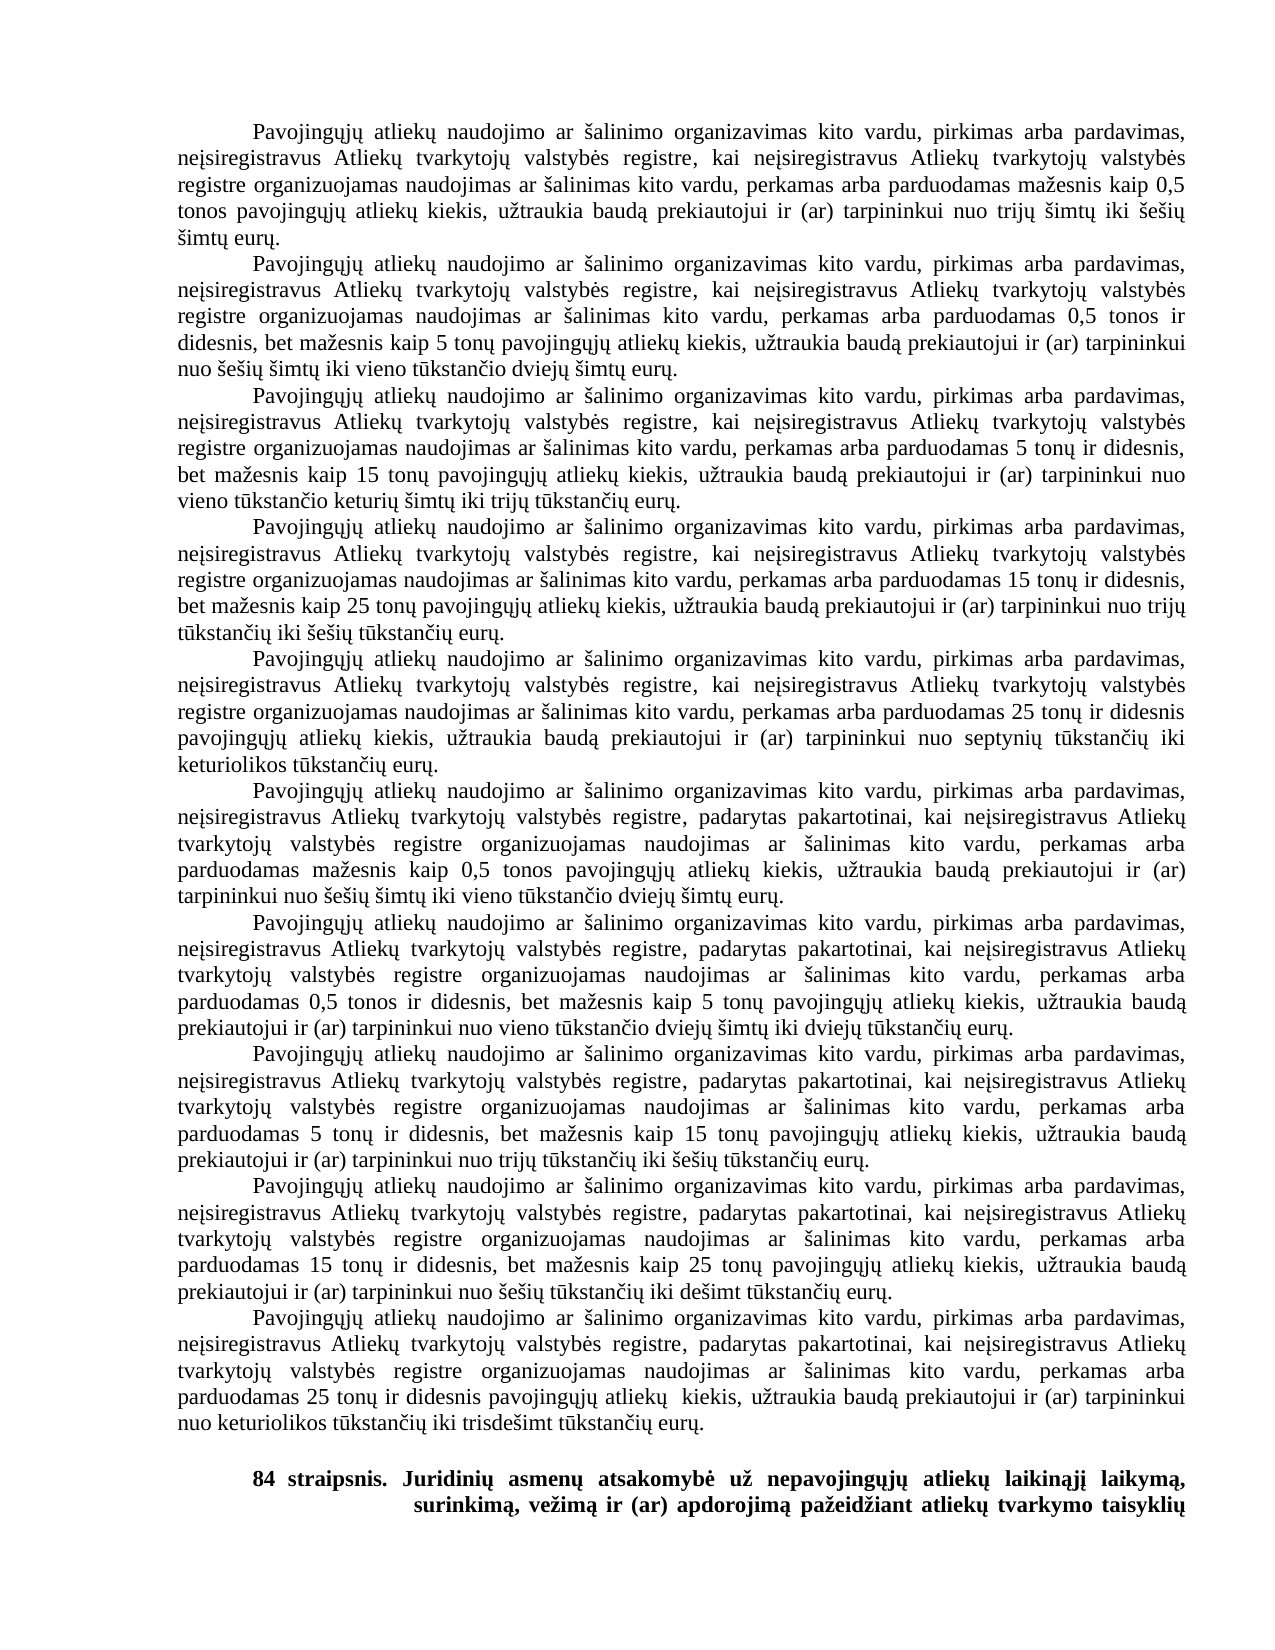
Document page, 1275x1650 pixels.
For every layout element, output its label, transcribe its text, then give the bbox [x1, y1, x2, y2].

text Pavojingųjų atliekų naudojimo ar šalinimo organizavimas kito vardu, pirkimas arba pardavimas, neįsiregistravus Atliekų tvarkytojų valstybės registre, padarytas pakartotinai, kai neįsiregistravus Atliekų tvarkytojų valstybės registre organizuojamas naudojimas ar šalinimas kito vardu, perkamas arba parduodamas 15 tonų ir didesnis, bet mažesnis kaip 25 tonų pavojingųjų atliekų kiekis, užtraukia baudą prekiautojui ir (ar) tarpininkui nuo šešių tūkstančių iki dešimt tūkstančių eurų. [177, 1172, 1186, 1304]
text Pavojingųjų atliekų naudojimo ar šalinimo organizavimas kito vardu, pirkimas arba pardavimas, neįsiregistravus Atliekų tvarkytojų valstybės registre, kai neįsiregistravus Atliekų tvarkytojų valstybės registre organizuojamas naudojimas ar šalinimas kito vardu, perkamas arba parduodamas 15 tonų ir didesnis, bet mažesnis kaip 25 tonų pavojingųjų atliekų kiekis, užtraukia baudą prekiautojui ir (ar) tarpininkui nuo trijų tūkstančių iki šešių tūkstančių eurų. [177, 513, 1186, 645]
text Pavojingųjų atliekų naudojimo ar šalinimo organizavimas kito vardu, pirkimas arba pardavimas, neįsiregistravus Atliekų tvarkytojų valstybės registre, kai neįsiregistravus Atliekų tvarkytojų valstybės registre organizuojamas naudojimas ar šalinimas kito vardu, perkamas arba parduodamas 5 tonų ir didesnis, bet mažesnis kaip 15 tonų pavojingųjų atliekų kiekis, užtraukia baudą prekiautojui ir (ar) tarpininkui nuo vieno tūkstančio keturių šimtų iki trijų tūkstančių eurų. [177, 382, 1186, 513]
text Pavojingųjų atliekų naudojimo ar šalinimo organizavimas kito vardu, pirkimas arba pardavimas, neįsiregistravus Atliekų tvarkytojų valstybės registre, kai neįsiregistravus Atliekų tvarkytojų valstybės registre organizuojamas naudojimas ar šalinimas kito vardu, perkamas arba parduodamas mažesnis kaip 0,5 tonos pavojingųjų atliekų kiekis, užtraukia baudą prekiautojui ir (ar) tarpininkui nuo trijų šimtų iki šešių šimtų eurų. [177, 118, 1186, 250]
text Pavojingųjų atliekų naudojimo ar šalinimo organizavimas kito vardu, pirkimas arba pardavimas, neįsiregistravus Atliekų tvarkytojų valstybės registre, padarytas pakartotinai, kai neįsiregistravus Atliekų tvarkytojų valstybės registre organizuojamas naudojimas ar šalinimas kito vardu, perkamas arba parduodamas mažesnis kaip 0,5 tonos pavojingųjų atliekų kiekis, užtraukia baudą prekiautojui ir (ar) tarpininkui nuo šešių šimtų iki vieno tūkstančio dviejų šimtų eurų. [177, 777, 1186, 909]
text Pavojingųjų atliekų naudojimo ar šalinimo organizavimas kito vardu, pirkimas arba pardavimas, neįsiregistravus Atliekų tvarkytojų valstybės registre, padarytas pakartotinai, kai neįsiregistravus Atliekų tvarkytojų valstybės registre organizuojamas naudojimas ar šalinimas kito vardu, perkamas arba parduodamas 5 tonų ir didesnis, bet mažesnis kaip 15 tonų pavojingųjų atliekų kiekis, užtraukia baudą prekiautojui ir (ar) tarpininkui nuo trijų tūkstančių iki šešių tūkstančių eurų. [177, 1041, 1186, 1172]
text 84 straipsnis. Juridinių asmenų atsakomybė už nepavojingųjų atliekų laikinąjį laikymą, surinkimą, vežimą ir (ar) apdorojimą pažeidžiant atliekų tvarkymo taisyklių [252, 1464, 1186, 1517]
text Pavojingųjų atliekų naudojimo ar šalinimo organizavimas kito vardu, pirkimas arba pardavimas, neįsiregistravus Atliekų tvarkytojų valstybės registre, padarytas pakartotinai, kai neįsiregistravus Atliekų tvarkytojų valstybės registre organizuojamas naudojimas ar šalinimas kito vardu, perkamas arba parduodamas 25 tonų ir didesnis pavojingųjų atliekų kiekis, užtraukia baudą prekiautojui ir (ar) tarpininkui nuo keturiolikos tūkstančių iki trisdešimt tūkstančių eurų. [177, 1304, 1186, 1436]
text Pavojingųjų atliekų naudojimo ar šalinimo organizavimas kito vardu, pirkimas arba pardavimas, neįsiregistravus Atliekų tvarkytojų valstybės registre, padarytas pakartotinai, kai neįsiregistravus Atliekų tvarkytojų valstybės registre organizuojamas naudojimas ar šalinimas kito vardu, perkamas arba parduodamas 0,5 tonos ir didesnis, bet mažesnis kaip 5 tonų pavojingųjų atliekų kiekis, užtraukia baudą prekiautojui ir (ar) tarpininkui nuo vieno tūkstančio dviejų šimtų iki dviejų tūkstančių eurų. [177, 909, 1186, 1041]
text Pavojingųjų atliekų naudojimo ar šalinimo organizavimas kito vardu, pirkimas arba pardavimas, neįsiregistravus Atliekų tvarkytojų valstybės registre, kai neįsiregistravus Atliekų tvarkytojų valstybės registre organizuojamas naudojimas ar šalinimas kito vardu, perkamas arba parduodamas 0,5 tonos ir didesnis, bet mažesnis kaip 5 tonų pavojingųjų atliekų kiekis, užtraukia baudą prekiautojui ir (ar) tarpininkui nuo šešių šimtų iki vieno tūkstančio dviejų šimtų eurų. [177, 250, 1186, 382]
text Pavojingųjų atliekų naudojimo ar šalinimo organizavimas kito vardu, pirkimas arba pardavimas, neįsiregistravus Atliekų tvarkytojų valstybės registre, kai neįsiregistravus Atliekų tvarkytojų valstybės registre organizuojamas naudojimas ar šalinimas kito vardu, perkamas arba parduodamas 25 tonų ir didesnis pavojingųjų atliekų kiekis, užtraukia baudą prekiautojui ir (ar) tarpininkui nuo septynių tūkstančių iki keturiolikos tūkstančių eurų. [177, 645, 1186, 777]
